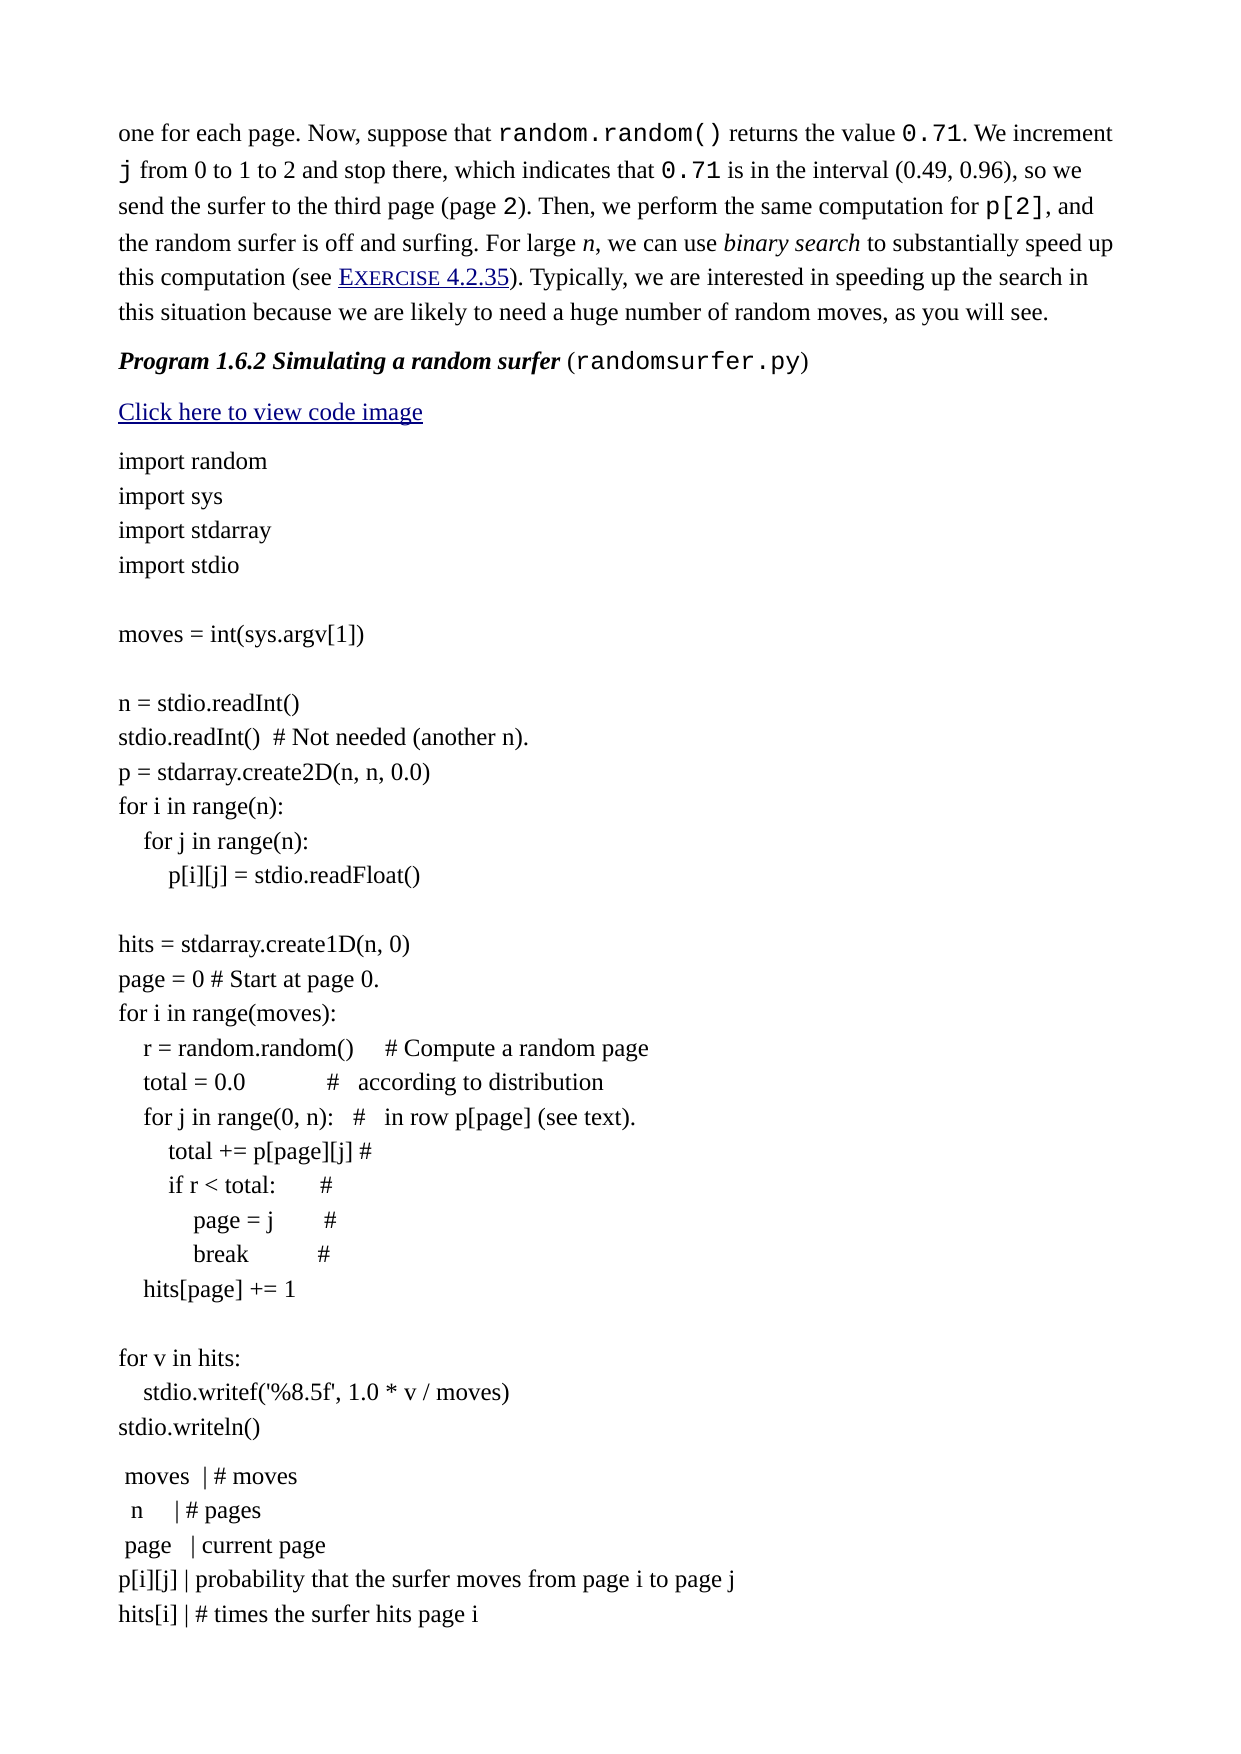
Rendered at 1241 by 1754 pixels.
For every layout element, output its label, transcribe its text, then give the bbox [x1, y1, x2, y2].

text Click here to view code image [118, 397, 1122, 426]
text one for each page. Now, suppose that random.random() returns the value 0.71. We increment j from 0 to 1 to 2 and stop there, which indicates that 0.71 is in the interval (0.49, 0.96), so we send the surfer to the third page (page 2). Then, we perform the same computation for p[2], and the random surfer is off and surfing. For large n, we can use binary search to substantially speed up this computation (see EXERCISE 4.2.35). Typically, we are interested in speeding up the search in this situation because we are likely to need a huge number of random moves, as you will see. [118, 118, 1122, 326]
text import random import sys import stdarray import stdio moves = int(sys.argv[1]) n = stdio.readInt() stdio.readInt() # Not needed (another n). p = stdarray.create2D(n, n, 0.0) for i in range(n): for j in range(n): p[i][j] = stdio.readFloat() hits = stdarray.create1D(n, 0) page = 0 # Start at page 0. for i in range(moves): r = random.random() # Compute a random page total = 0.0 # according to distribution for j in range(0, n): # in row p[page] (see text). total += p[page][j] # if r < total: # page = j # break # hits[page] += 1 for v in hits: stdio.writef('%8.5f', 1.0 * v / moves) stdio.writeln() [118, 446, 1122, 1441]
text Program 1.6.2 Simulating a random surfer (randomsurfer.py) [118, 346, 1122, 377]
text moves | # moves n | # pages page | current page p[i][j] | probability that the surfer moves from page i to page j hits[i] | # times the surfer hits page i [118, 1461, 1122, 1628]
